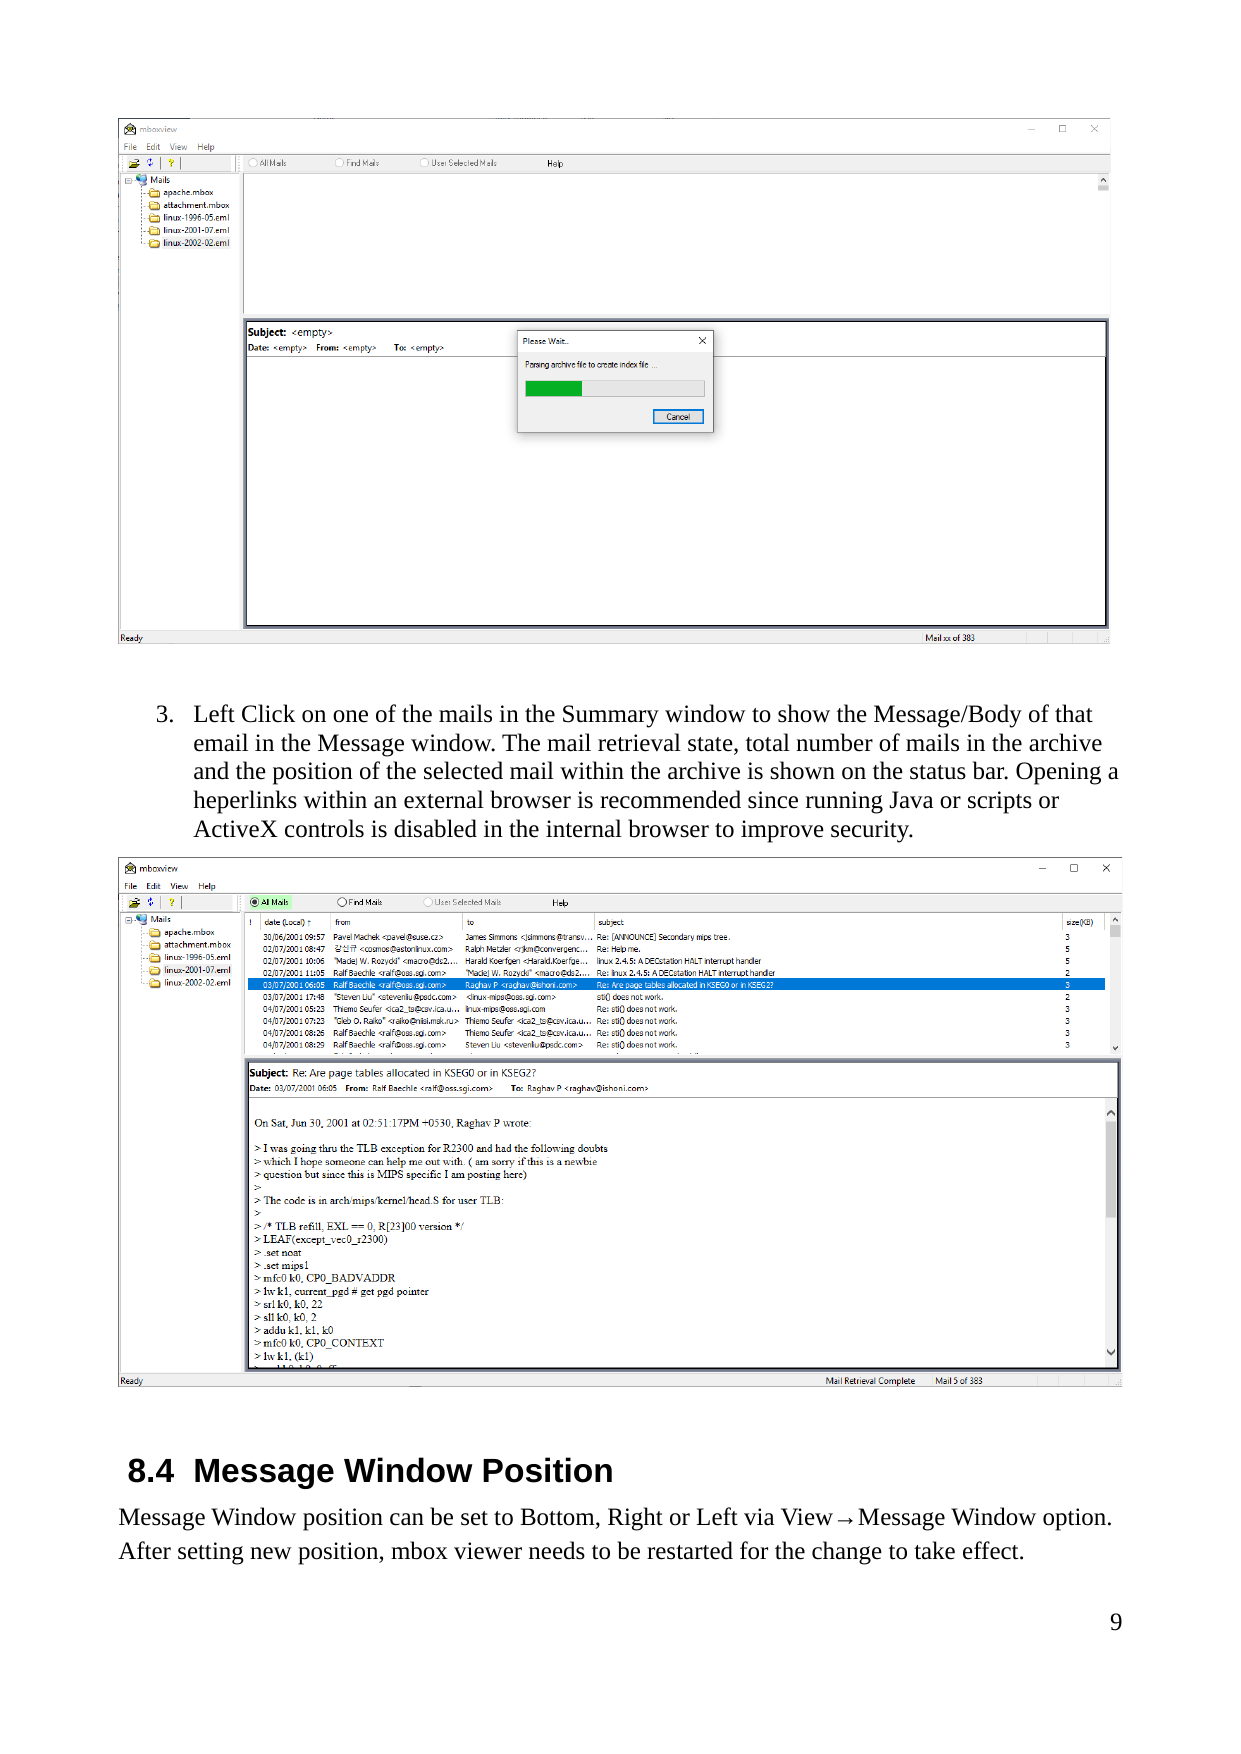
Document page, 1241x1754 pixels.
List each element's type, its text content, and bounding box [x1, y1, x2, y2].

subtitle Message Window Position [118, 1451, 1122, 1489]
picture [118, 118, 1111, 644]
text Message Window position can be set to Bottom, Right or Left via View→Message Window option. After setting new position, mbox viewer needs to be restarted for the change to take effect. [118, 1502, 1122, 1565]
picture [118, 857, 1123, 1387]
list Left Click on one of the mails in the Summary window to show the Message/Body of that email in the Message window. The mail retrieval state, total number of mails in the archive and the position of the selected mail within the archive is shown on the status bar. Opening a heperlinks within an external browser is recommended since running Java or scripts or ActiveX controls is disabled in the internal browser to improve security. [156, 699, 1122, 843]
